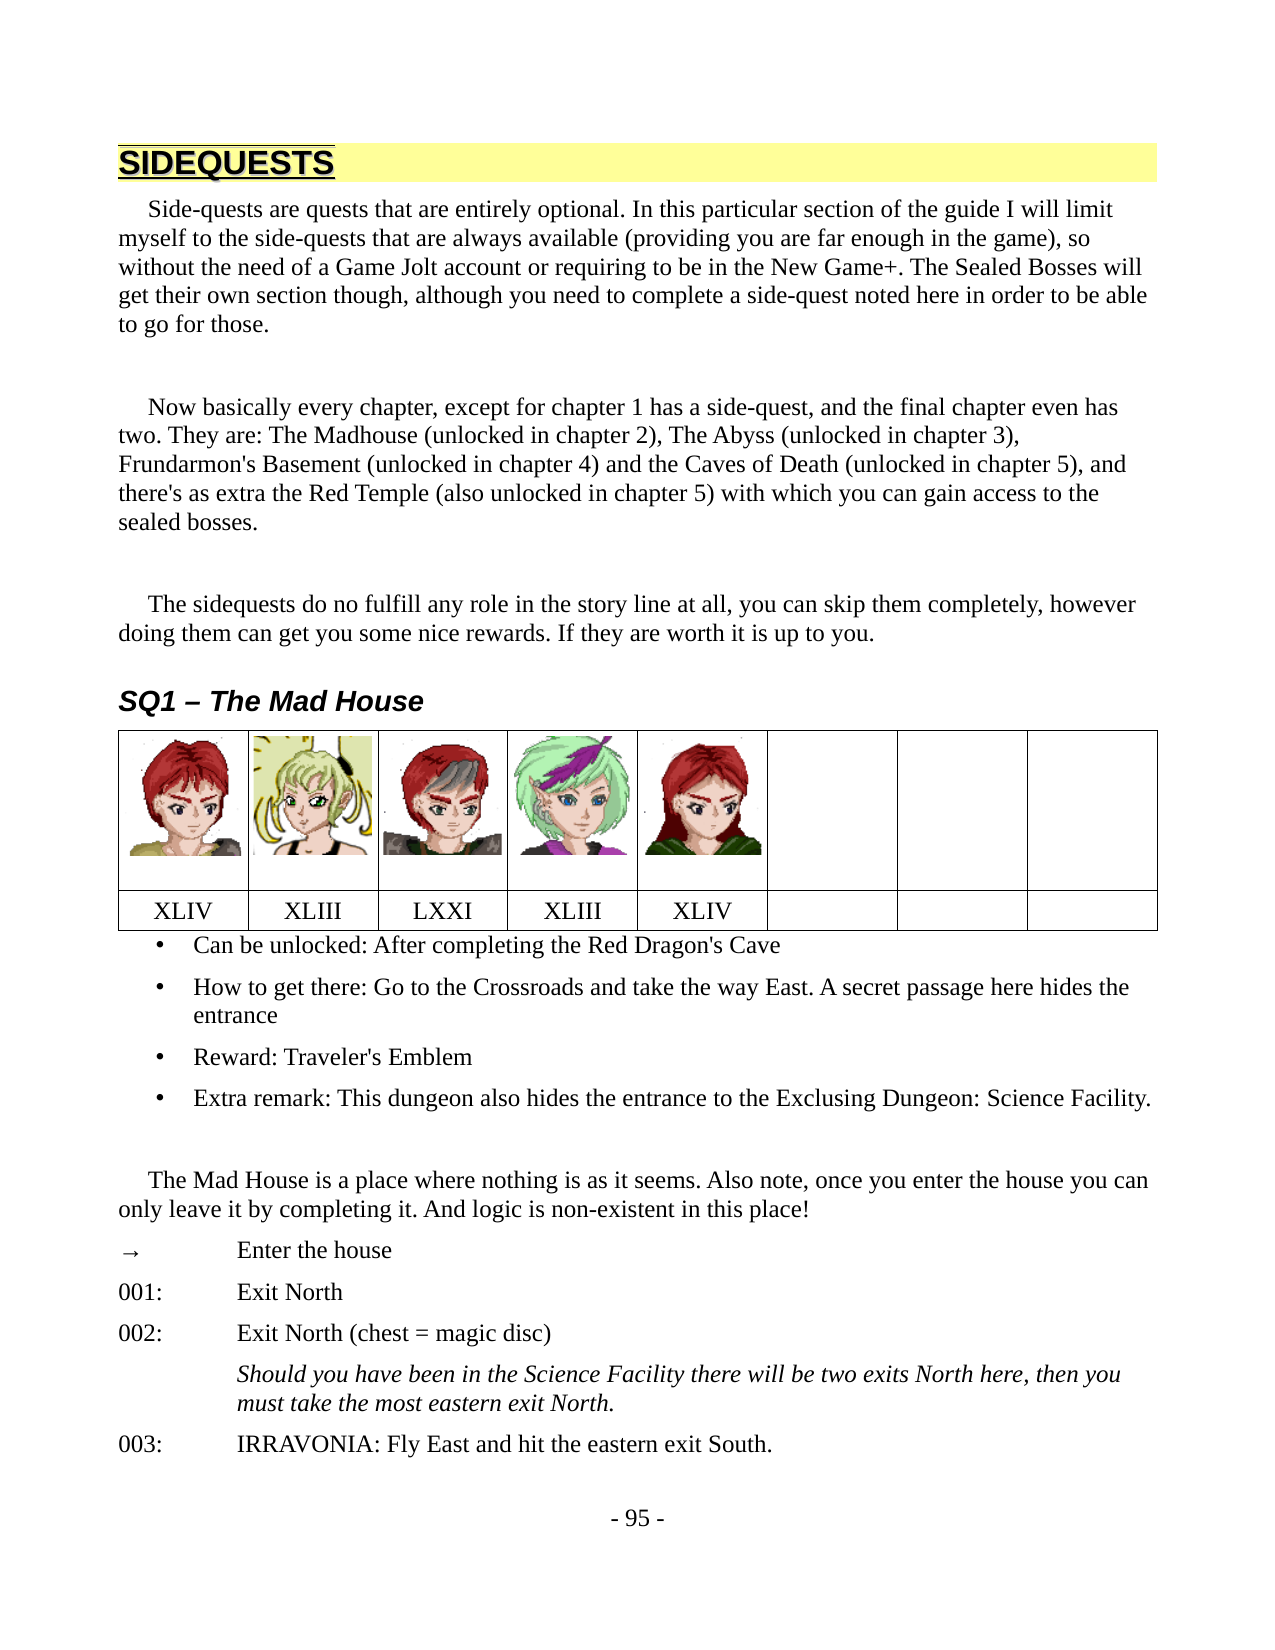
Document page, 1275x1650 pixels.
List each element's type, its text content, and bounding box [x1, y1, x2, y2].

picture [253, 736, 372, 855]
text The sidequests do no fulfill any role in the story line at all, you can skip them completely, however doing them can get you some nice rewards. If they are worth it is up to you. [118, 589, 1157, 647]
table_header [768, 731, 897, 890]
table_header [249, 731, 378, 854]
table_cell XLIV [638, 891, 767, 930]
list Extra remark: This dungeon also hides the entrance to the Exclusing Dungeon: Science Facility. [156, 1083, 1157, 1112]
table_cell XLIII [508, 891, 637, 930]
text The Mad House is a place where nothing is as it seems. Also note, once you enter the house you can only leave it by completing it. And logic is non-existent in this place! [118, 1166, 1157, 1223]
subtitle SQ1 – The Mad House [118, 684, 1157, 718]
table_header [638, 731, 767, 854]
table_cell XLIV [119, 891, 248, 930]
picture [383, 736, 502, 855]
picture [643, 736, 762, 855]
list Reward: Traveler's Emblem [156, 1042, 1157, 1071]
text Should you have been in the Science Facility there will be two exits North here, then you must take the most eastern exit North. [118, 1359, 1157, 1417]
table_header [249, 855, 378, 890]
text → Enter the house [118, 1236, 1157, 1264]
picture [513, 736, 632, 855]
list Can be unlocked: After completing the Red Dragon's Cave [156, 931, 1157, 959]
table_cell XLIII [249, 891, 378, 930]
table_header [508, 731, 637, 854]
text 002: Exit North (chest = magic disc) [118, 1318, 1157, 1347]
table_cell LXXI [379, 891, 507, 930]
table_header [119, 731, 248, 890]
text Now basically every chapter, except for chapter 1 has a side-quest, and the final chapter even has two. They are: The Madhouse (unlocked in chapter 2), The Abyss (unlocked in chapter 3), Frundarmon's Basement (unlocked in chapter 4) and the Caves of Death (unlocked in chapter 5), and there's as extra the Red Temple (also unlocked in chapter 5) with which you can gain access to the sealed bosses. [118, 392, 1157, 536]
table_cell [768, 891, 897, 930]
table_header [898, 731, 1027, 890]
text 001: Exit North [118, 1277, 1157, 1306]
table_header [638, 855, 767, 890]
subtitle SIDEQUESTS [118, 143, 1157, 182]
picture [124, 736, 242, 856]
table_header [379, 855, 507, 890]
list How to get there: Go to the Crossroads and take the way East. A secret passage here hides the entrance [156, 972, 1157, 1029]
text Side-quests are quests that are entirely optional. In this particular section of the guide I will limit myself to the side-quests that are always available (providing you are far enough in the game), so without the need of a Game Jolt account or requiring to be in the New Game+. The Sealed Bosses will get their own section though, although you need to complete a side-quest noted here in order to be able to go for those. [118, 194, 1157, 338]
table_header [508, 855, 637, 890]
table_header [379, 731, 507, 854]
text 003: IRRAVONIA: Fly East and hit the eastern exit South. [118, 1429, 1157, 1458]
table_cell [1028, 891, 1157, 930]
table_cell [898, 891, 1027, 930]
table_header [1028, 731, 1157, 890]
